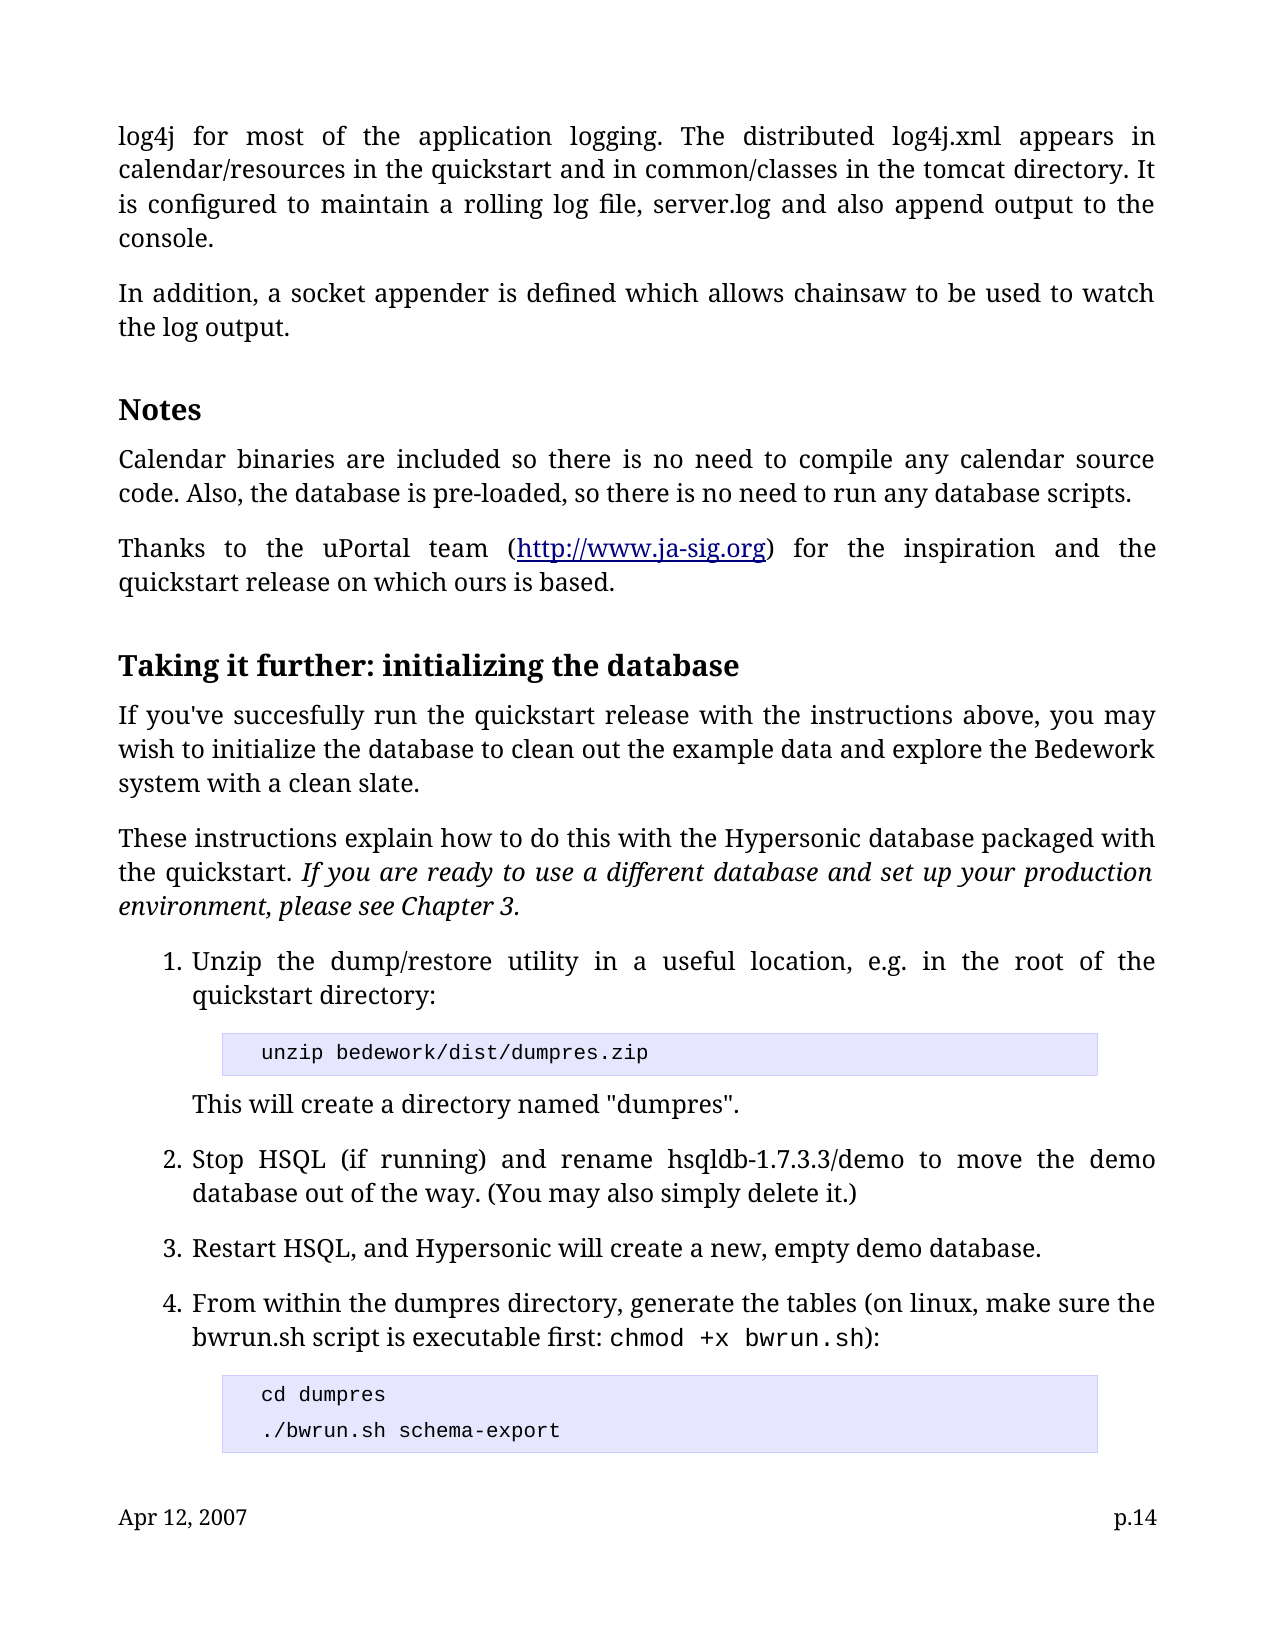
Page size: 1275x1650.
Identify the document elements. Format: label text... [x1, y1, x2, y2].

list cd dumpres ./bwrun.sh schema-export [223, 1376, 1097, 1452]
list unzip bedework/dist/dumpres.zip [223, 1034, 1097, 1075]
text log4j for most of the application logging. The distributed log4j.xml appears in calendar/resources in the quickstart and in common/classes in the tomcat directory. It is configured to maintain a rolling log file, server.log and also append output to the console. [118, 118, 1157, 254]
text In addition, a socket appender is defined which allows chainsaw to be used to watch the log output. [118, 275, 1157, 343]
list Unzip the dump/restore utility in a useful location, e.g. in the root of the quickstart directory: [162, 944, 1157, 1012]
text Thanks to the uPortal team (http://www.ja-sig.org) for the inspiration and the quickstart release on which ours is based. [118, 531, 1157, 599]
text These instructions explain how to do this with the Hypersonic database packaged with the quickstart. If you are ready to use a different database and set up your production environment, please see Chapter 3. [118, 821, 1157, 923]
list Stop HSQL (if running) and rename hsqldb-1.7.3.3/demo to move the demo database out of the way. (You may also simply delete it.) [162, 1142, 1157, 1210]
list This will create a directory named "dumpres". [162, 1086, 1157, 1121]
subtitle Notes [118, 389, 1157, 429]
list From within the dumpres directory, generate the tables (on linux, make sure the bwrun.sh script is executable first: chmod +x bwrun.sh): [162, 1286, 1157, 1354]
text Calendar binaries are included so there is no need to compile any calendar source code. Also, the database is pre-loaded, so there is no need to run any database scripts. [118, 442, 1157, 510]
text If you've succesfully run the quickstart release with the instructions above, you may wish to initialize the database to clean out the example data and explore the Bedework system with a clean slate. [118, 697, 1157, 799]
subtitle Taking it further: initializing the database [118, 645, 1157, 685]
list Restart HSQL, and Hypersonic will create a new, empty demo database. [162, 1231, 1157, 1265]
